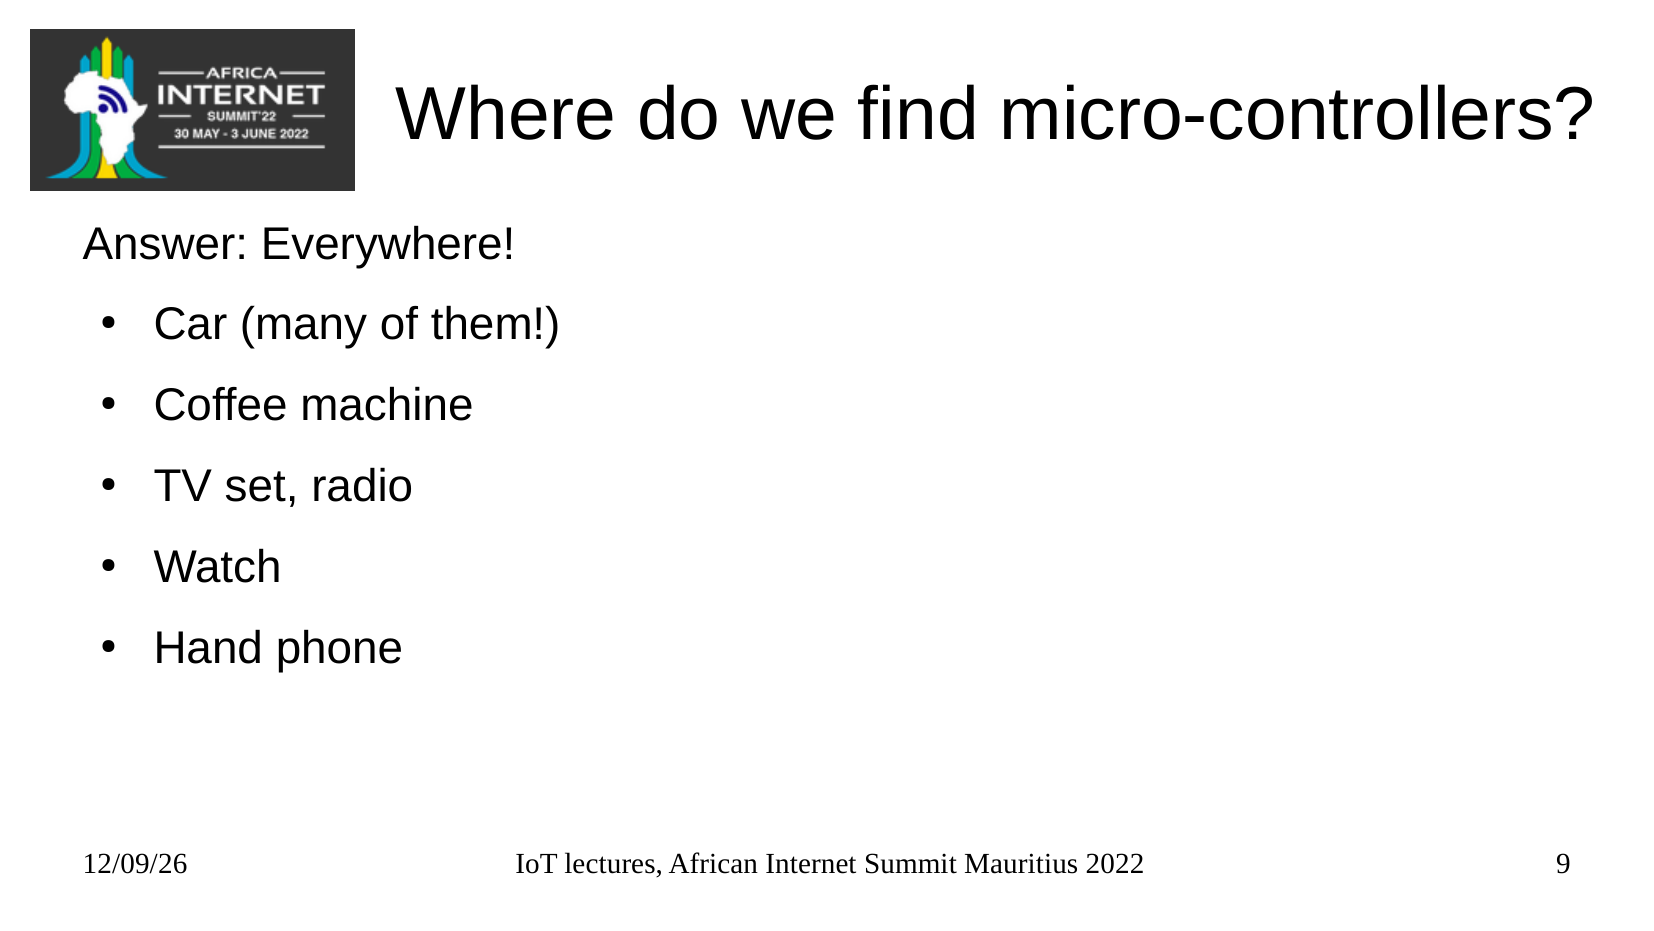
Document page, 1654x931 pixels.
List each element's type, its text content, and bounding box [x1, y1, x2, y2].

title Where do we find micro-controllers? [368, 29, 1625, 198]
list Answer: Everywhere! Car (many of them!) Coffee machine TV set, radio Watch Hand phone [82, 217, 1571, 827]
picture [30, 29, 355, 191]
